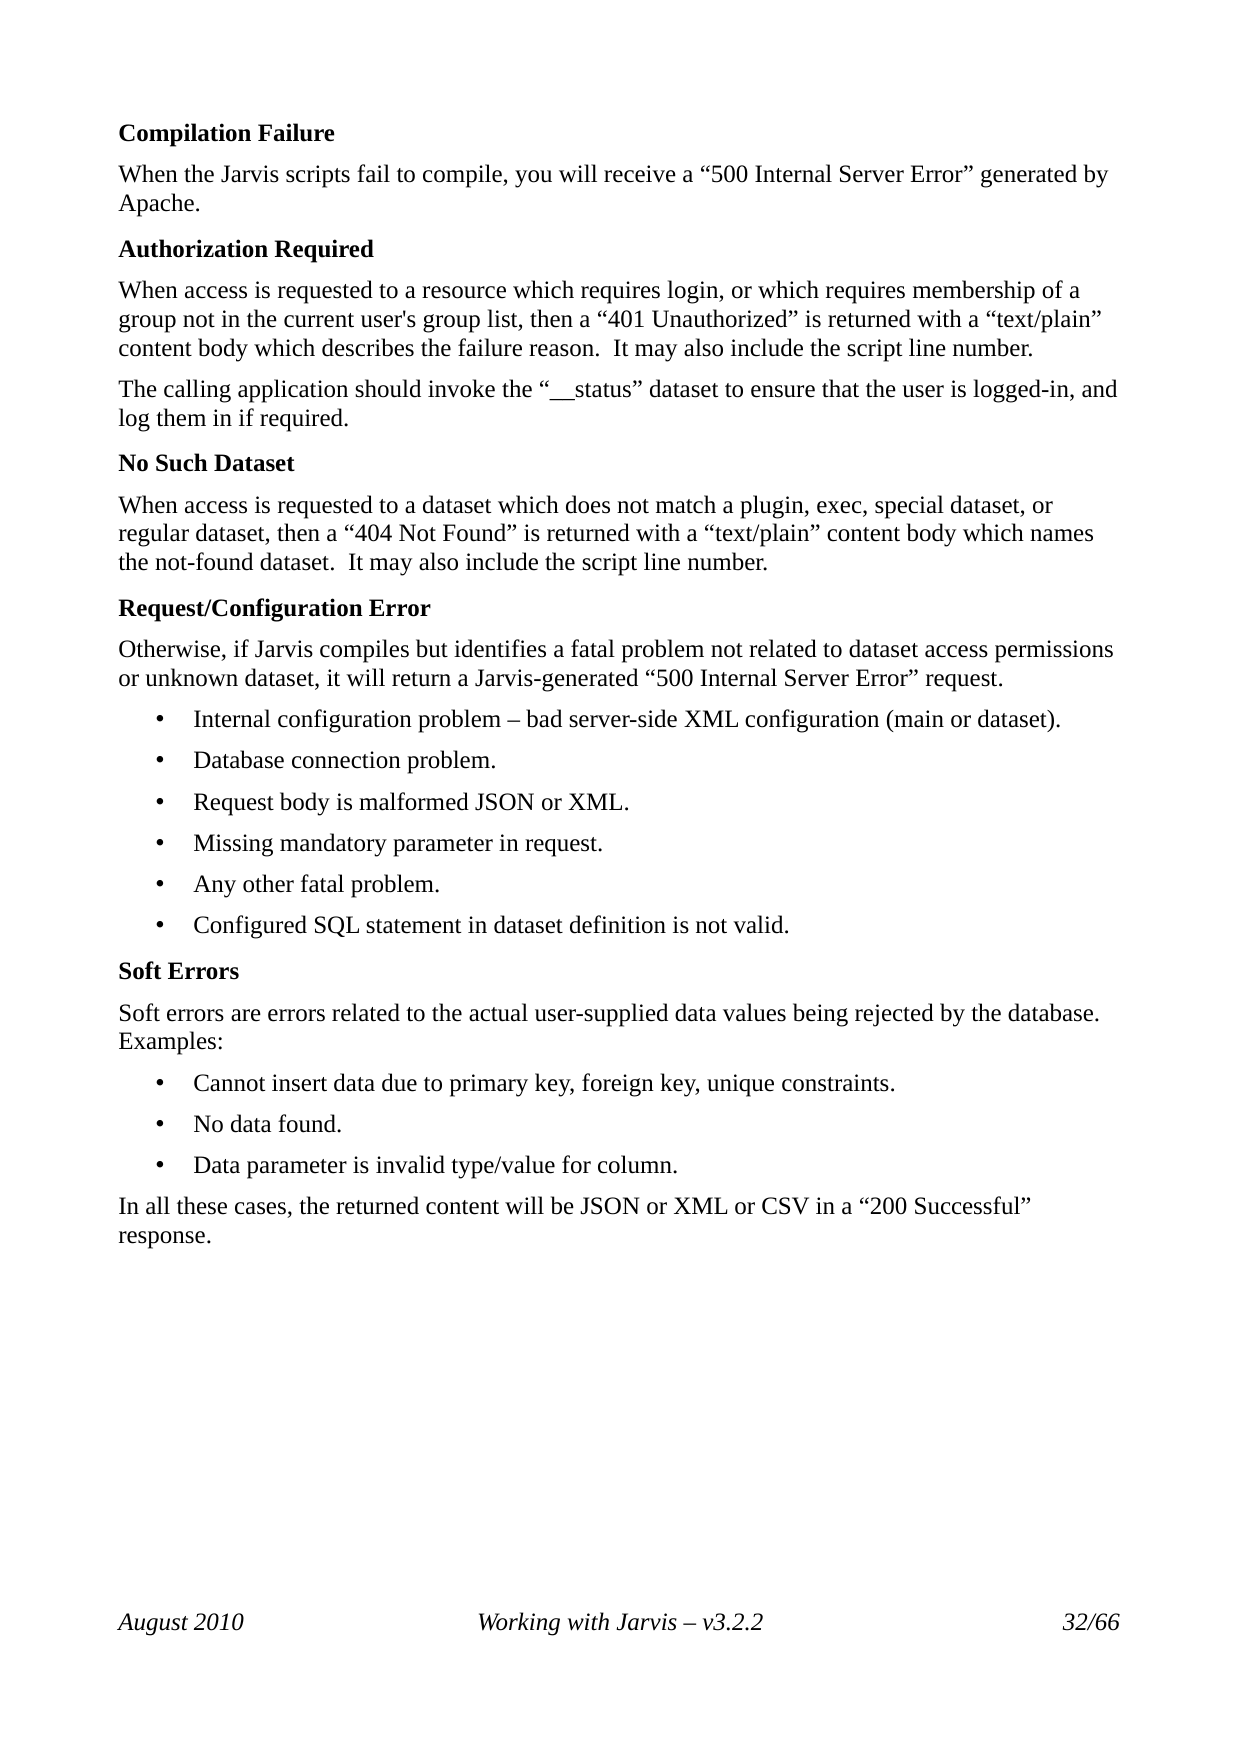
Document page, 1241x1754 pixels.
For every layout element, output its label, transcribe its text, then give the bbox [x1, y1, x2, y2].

subtitle No Such Dataset [118, 448, 1122, 477]
text When the Jarvis scripts fail to compile, you will receive a “500 Internal Server Error” generated by Apache. [118, 159, 1122, 217]
subtitle Authorization Required [118, 234, 1122, 263]
list No data found. [156, 1109, 1122, 1138]
list Data parameter is invalid type/value for column. [156, 1150, 1122, 1179]
subtitle Request/Configuration Error [118, 593, 1122, 622]
subtitle Compilation Failure [118, 118, 1122, 147]
text In all these cases, the returned content will be JSON or XML or CSV in a “200 Successful” response. [118, 1191, 1122, 1249]
list Missing mandatory parameter in request. [156, 828, 1122, 857]
list Any other fatal problem. [156, 869, 1122, 898]
text Soft errors are errors related to the actual user-supplied data values being rejected by the database. Examples: [118, 998, 1122, 1055]
list Internal configuration problem – bad server-side XML configuration (main or dataset). [156, 704, 1122, 733]
text Otherwise, if Jarvis compiles but identifies a fatal problem not related to dataset access permissions or unknown dataset, it will return a Jarvis-generated “500 Internal Server Error” request. [118, 634, 1122, 692]
text When access is requested to a dataset which does not match a plugin, exec, special dataset, or regular dataset, then a “404 Not Found” is returned with a “text/plain” content body which names the not-found dataset. It may also include the script line number. [118, 490, 1122, 576]
text When access is requested to a resource which requires login, or which requires membership of a group not in the current user's group list, then a “401 Unauthorized” is returned with a “text/plain” content body which describes the failure reason. It may also include the script line number. [118, 275, 1122, 361]
list Configured SQL statement in dataset definition is not valid. [156, 911, 1122, 939]
list Database connection problem. [156, 746, 1122, 774]
text The calling application should invoke the “__status” dataset to ensure that the user is logged-in, and log them in if required. [118, 374, 1122, 431]
list Request body is malformed JSON or XML. [156, 787, 1122, 816]
subtitle Soft Errors [118, 956, 1122, 985]
list Cannot insert data due to primary key, foreign key, unique constraints. [156, 1068, 1122, 1096]
